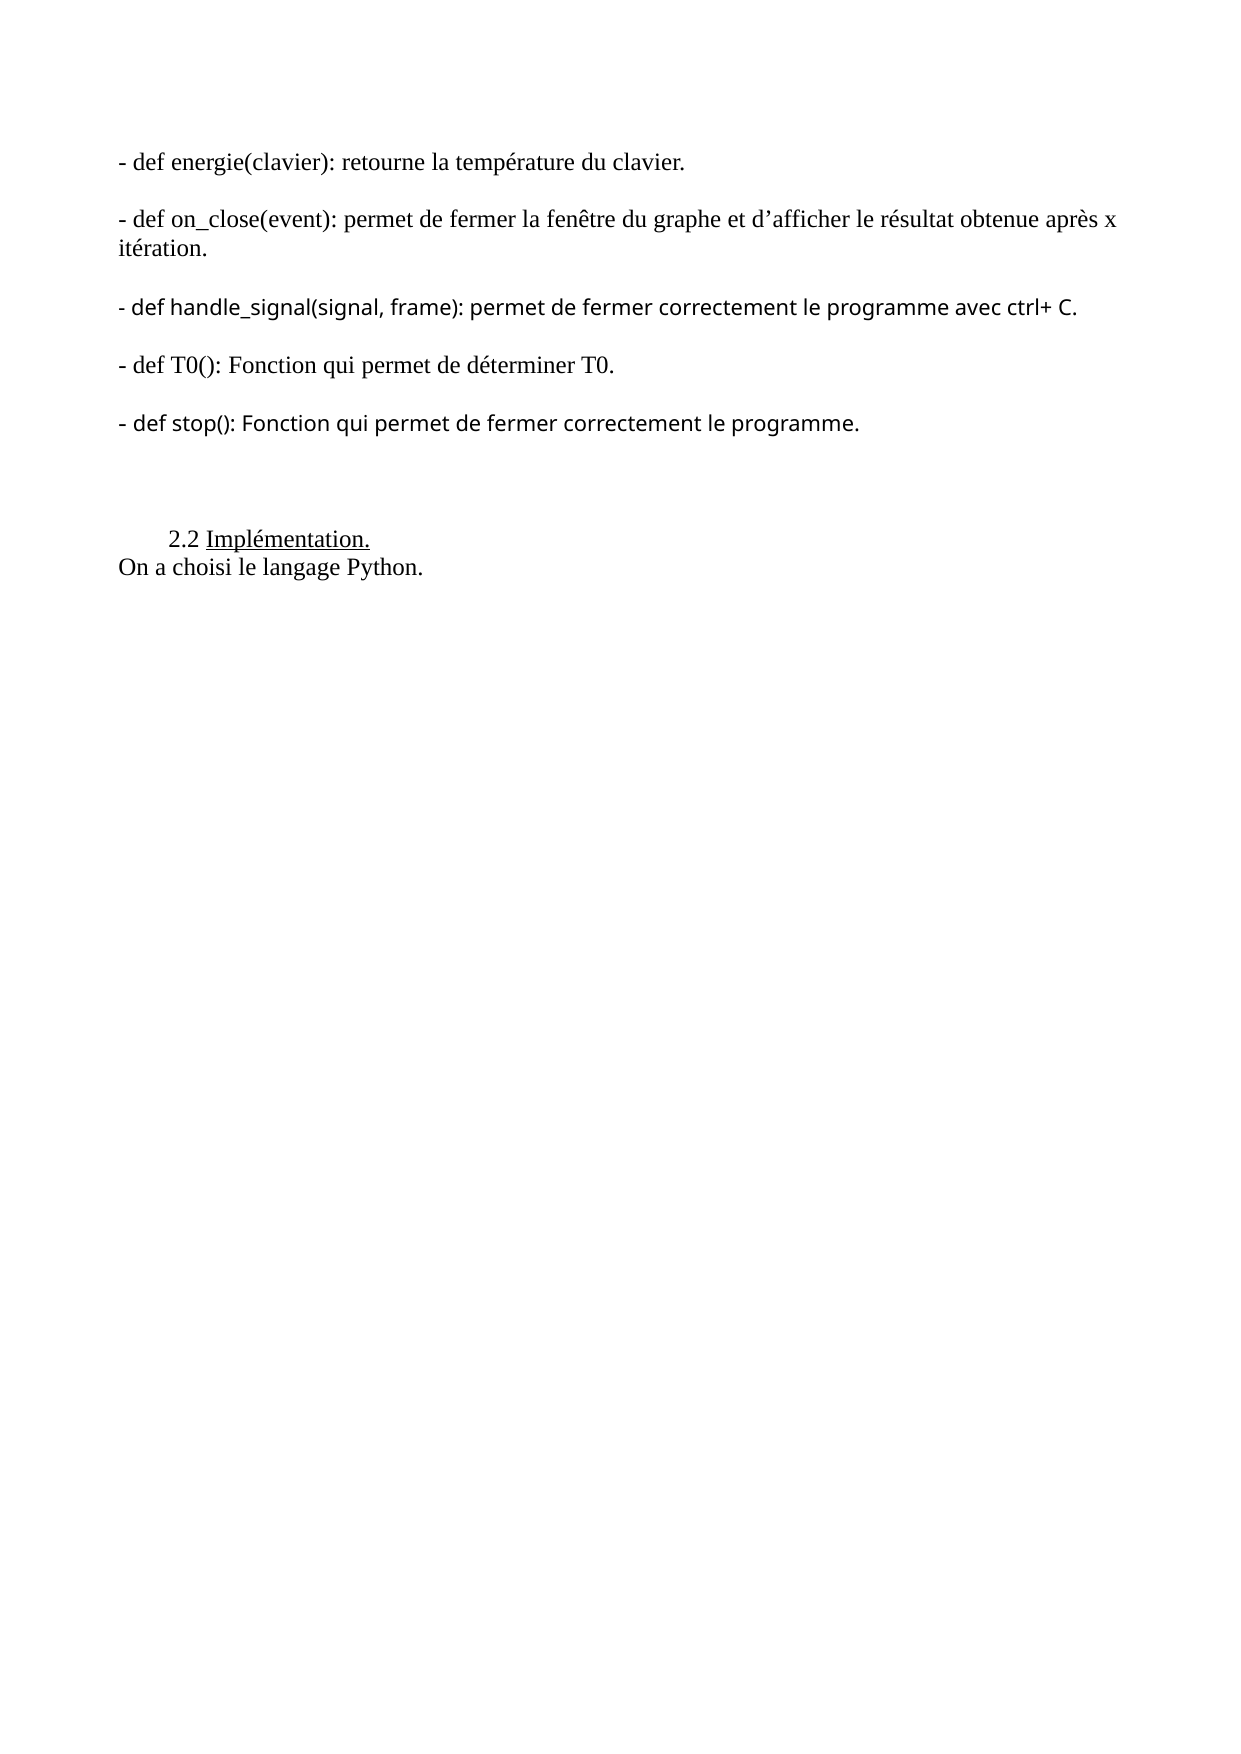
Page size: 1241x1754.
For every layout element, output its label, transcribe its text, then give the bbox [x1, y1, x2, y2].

text - def energie(clavier): retourne la température du clavier. [118, 147, 1122, 176]
text - def T0(): Fonction qui permet de déterminer T0. [118, 350, 1122, 379]
text - def handle_signal(signal, frame): permet de fermer correctement le programme avec ctrl+ C. [118, 292, 1122, 321]
text On a choisi le langage Python. [118, 552, 1122, 581]
text - def stop(): Fonction qui permet de fermer correctement le programme. [118, 408, 1122, 437]
text 2.2 Implémentation. [118, 524, 1122, 552]
text - def on_close(event): permet de fermer la fenêtre du graphe et d’afficher le résultat obtenue après x itération. [118, 204, 1122, 262]
